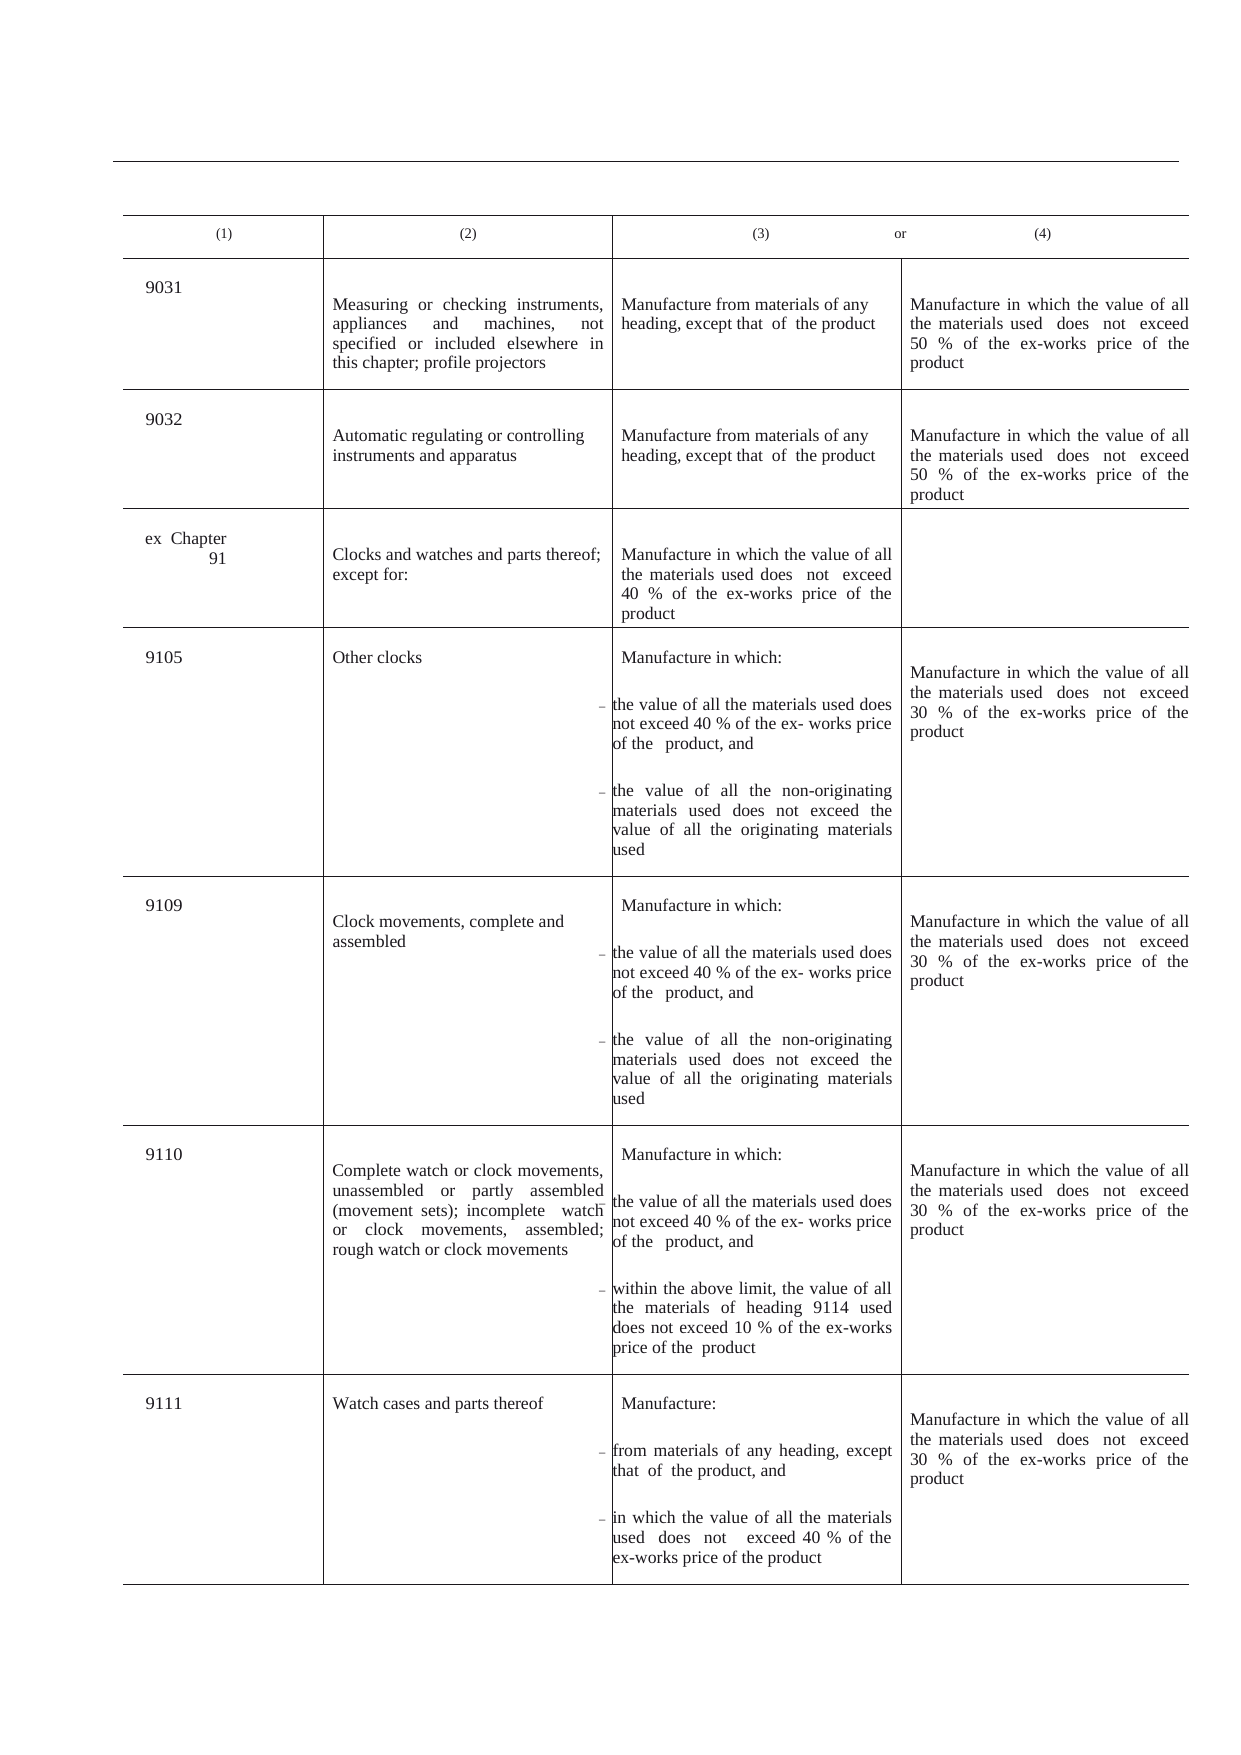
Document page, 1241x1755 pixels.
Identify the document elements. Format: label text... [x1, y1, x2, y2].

table_cell Clock movements, complete and assembled [324, 877, 612, 1125]
table_cell Complete watch or clock movements, unassembled or partly assembled (movement sets); incomplete watch or clock movements, assembled; rough watch or clock movements [324, 1126, 612, 1373]
table_cell 9110 [123, 1126, 323, 1373]
table_cell Manufacture in which the value of all the materials used does not exceed 30 % of the ex-works price of the product [902, 1375, 1189, 1583]
table_cell 9105 [123, 628, 323, 876]
table_cell 9111 [123, 1375, 323, 1583]
table_cell Manufacture in which: the value of all the materials used does not exceed 40 % of the ex- works price of the product, and the value of all the non-originating materials used does not exceed the value of all the originating materials used [613, 628, 901, 876]
table_cell Manufacture in which: the value of all the materials used does not exceed 40 % of the ex- works price of the product, and within the above limit, the value of all the materials of heading 9114 used does not exceed 10 % of the ex-works price of the product [613, 1126, 901, 1373]
table_cell 9032 [123, 390, 323, 508]
table_cell [902, 509, 1189, 627]
table_cell Other clocks [324, 628, 612, 876]
table_header (1) [123, 216, 323, 258]
table_cell Manufacture in which the value of all the materials used does not exceed 50 % of the ex-works price of the product [902, 390, 1189, 508]
table_cell Manufacture in which: the value of all the materials used does not exceed 40 % of the ex- works price of the product, and the value of all the non-originating materials used does not exceed the value of all the originating materials used [613, 877, 901, 1125]
table_cell Manufacture from materials of any heading, except that of the product [613, 259, 901, 389]
table_cell Manufacture in which the value of all the materials used does not exceed 40 % of the ex-works price of the product [613, 509, 901, 627]
table_cell Manufacture in which the value of all the materials used does not exceed 50 % of the ex-works price of the product [902, 259, 1189, 389]
table_cell Manufacture in which the value of all the materials used does not exceed 30 % of the ex-works price of the product [902, 877, 1189, 1125]
table_cell Clocks and watches and parts thereof; except for: [324, 509, 612, 627]
table_cell Automatic regulating or controlling instruments and apparatus [324, 390, 612, 508]
table_cell Manufacture from materials of any heading, except that of the product [613, 390, 901, 508]
table_cell Manufacture in which the value of all the materials used does not exceed 30 % of the ex-works price of the product [902, 1126, 1189, 1373]
table_header (3) or (4) [613, 216, 1189, 258]
table_cell 9031 [123, 259, 323, 389]
table_cell Measuring or checking instruments, appliances and machines, not specified or included elsewhere in this chapter; profile projectors [324, 259, 612, 389]
table_cell Manufacture: from materials of any heading, except that of the product, and in which the value of all the materials used does not exceed 40 % of the ex-works price of the product [613, 1375, 901, 1583]
table_cell Watch cases and parts thereof [324, 1375, 612, 1583]
table_cell Manufacture in which the value of all the materials used does not exceed 30 % of the ex-works price of the product [902, 628, 1189, 876]
table_cell 9109 [123, 877, 323, 1125]
table_header (2) [324, 216, 612, 258]
table_cell ex Chapter 91 [123, 509, 323, 627]
